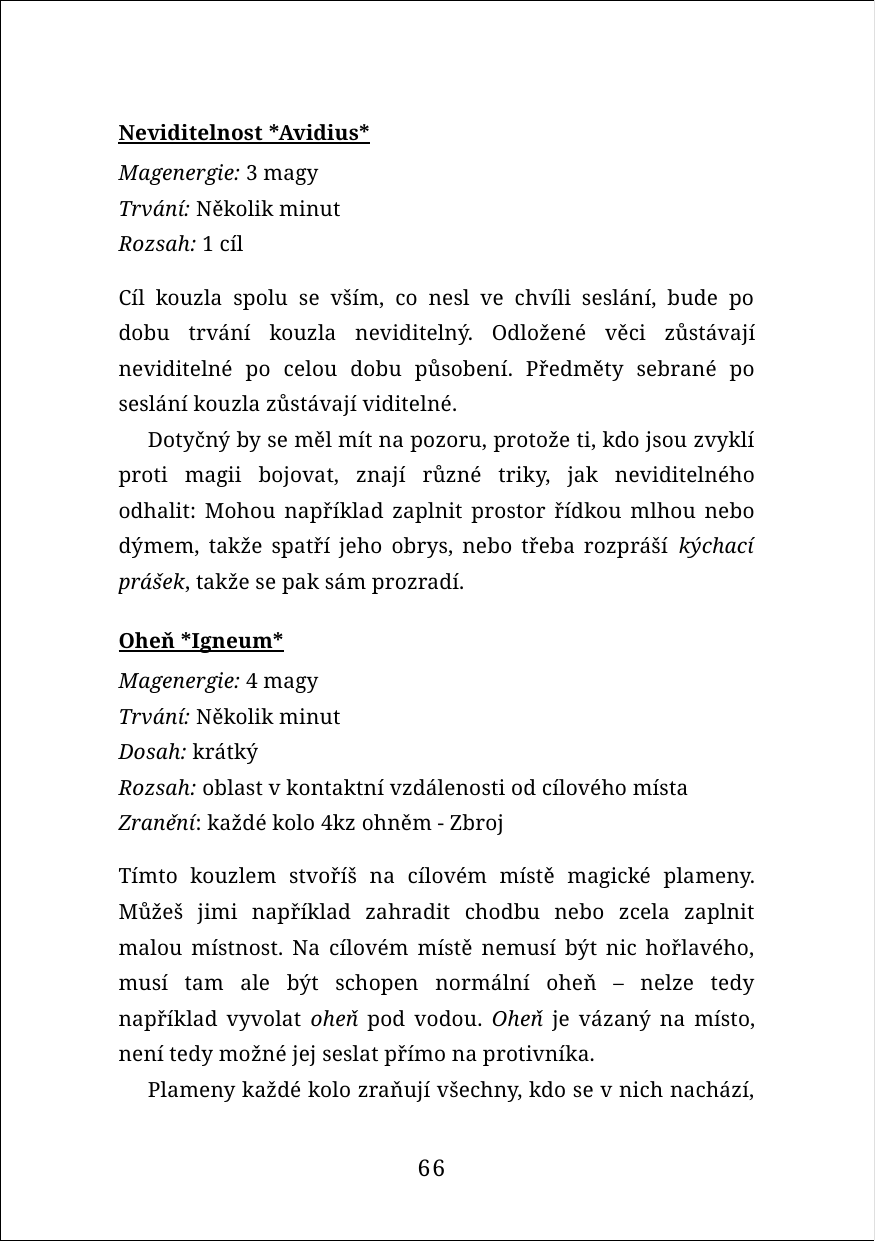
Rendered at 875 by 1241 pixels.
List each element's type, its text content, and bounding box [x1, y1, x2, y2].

text Magenergie: 4 magy Trvání: Několik minut Dosah: krátký Rozsah: oblast v kontaktní vzdálenosti od cílového místa Zranění: každé kolo 4kz ohněm - Zbroj [118, 666, 756, 837]
subtitle Oheň *Igneum* [118, 626, 756, 654]
text Magenergie: 3 magy Trvání: Několik minut Rozsah: 1 cíl [118, 158, 756, 258]
subtitle Neviditelnost *Avidius* [118, 118, 756, 147]
text Tímto kouzlem stvoříš na cílovém místě magické plameny. Můžeš jimi například zahradit chodbu nebo zcela zaplnit malou místnost. Na cílovém místě nemusí být nic hořlavého, musí tam ale být schopen normální oheň – nelze tedy například vyvolat oheň pod vodou. Oheň je vázaný na místo, není tedy možné jej seslat přímo na protivníka. Plameny každé kolo zraňují všechny, kdo se v nich nachází, [118, 862, 756, 1103]
text Cíl kouzla spolu se vším, co nesl ve chvíli seslání, bude po dobu trvání kouzla neviditelný. Odložené věci zůstávají neviditelné po celou dobu působení. Předměty sebrané po seslání kouzla zůstávají viditelné. Dotyčný by se měl mít na pozoru, protože ti, kdo jsou zvyklí proti magii bojovat, znají různé triky, jak neviditelného odhalit: Mohou například zaplnit prostor řídkou mlhou nebo dýmem, takže spatří jeho obrys, nebo třeba rozpráší kýchací prášek, takže se pak sám prozradí. [118, 283, 756, 595]
